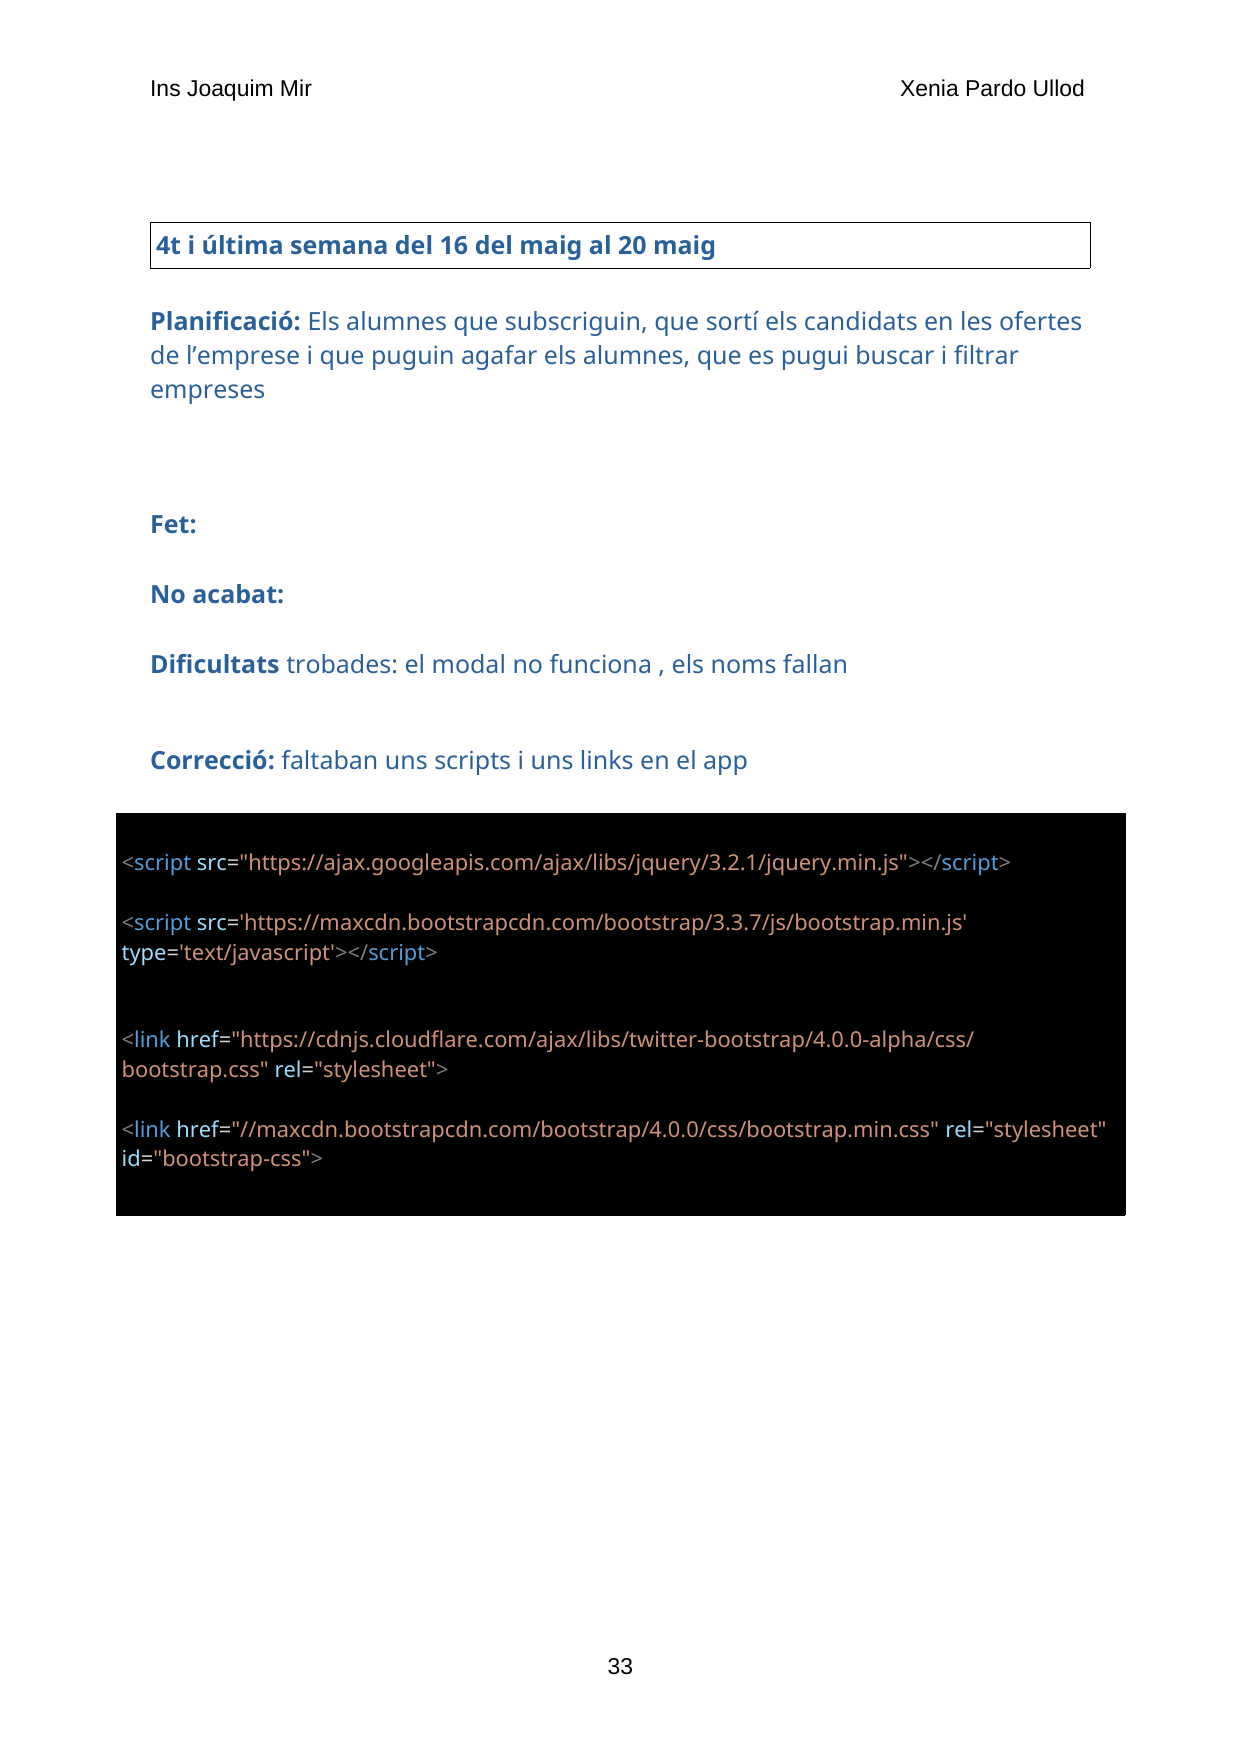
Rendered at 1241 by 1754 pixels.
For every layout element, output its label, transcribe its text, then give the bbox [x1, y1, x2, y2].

text Correcció: faltaban uns scripts i uns links en el app [150, 743, 1090, 777]
text Dificultats trobades: el modal no funciona , els noms fallan [150, 646, 1090, 680]
table_header <script src="https://ajax.googleapis.com/ajax/libs/jquery/3.2.1/jquery.min.js"></script> <script src='https://maxcdn.bootstrapcdn.com/bootstrap/3.3.7/js/bootstrap.min.js' type='text/javascript'></script> <link href="https://cdnjs.cloudflare.com/ajax/libs/twitter-bootstrap/4.0.0-alpha/css/bootstrap.css" rel="stylesheet"> <link href="//maxcdn.bootstrapcdn.com/bootstrap/4.0.0/css/bootstrap.min.css" rel="stylesheet" id="bootstrap-css"> [117, 814, 1125, 1215]
text Planificació: Els alumnes que subscriguin, que sortí els candidats en les ofertes de l’emprese i que puguin agafar els alumnes, que es pugui buscar i filtrar empreses [150, 303, 1090, 406]
text Fet: [150, 506, 1090, 540]
table_header 4t i última semana del 16 del maig al 20 maig [151, 223, 1090, 268]
text No acabat: [150, 576, 1090, 610]
